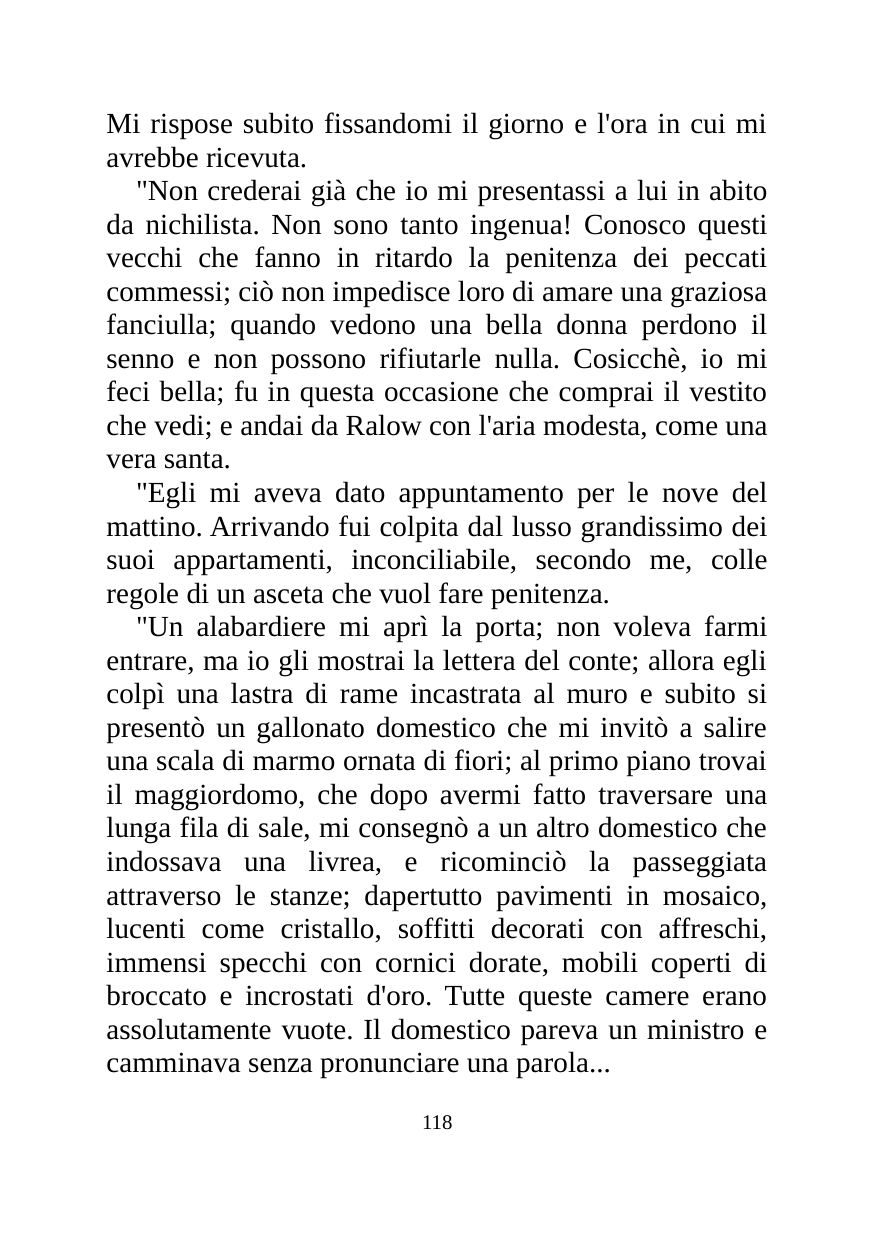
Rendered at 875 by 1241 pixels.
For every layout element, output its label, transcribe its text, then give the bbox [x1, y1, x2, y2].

text "Egli mi aveva dato appuntamento per le nove del mattino. Arrivando fui colpita dal lusso grandissimo dei suoi appartamenti, inconciliabile, secondo me, colle regole di un asceta che vuol fare penitenza. [106, 475, 768, 609]
text Mi rispose subito fissandomi il giorno e l'ora in cui mi avrebbe ricevuta. [106, 106, 768, 173]
text "Non crederai già che io mi presentassi a lui in abito da nichilista. Non sono tanto ingenua! Conosco questi vecchi che fanno in ritardo la penitenza dei peccati commessi; ciò non impedisce loro di amare una graziosa fanciulla; quando vedono una bella donna perdono il senno e non possono rifiutarle nulla. Cosicchè, io mi feci bella; fu in questa occasione che comprai il vestito che vedi; e andai da Ralow con l'aria modesta, come una vera santa. [106, 173, 768, 475]
text "Un alabardiere mi aprì la porta; non voleva farmi entrare, ma io gli mostrai la lettera del conte; allora egli colpì una lastra di rame incastrata al muro e subito si presentò un gallonato domestico che mi invitò a salire una scala di marmo ornata di fiori; al primo piano trovai il maggiordomo, che dopo avermi fatto traversare una lunga fila di sale, mi consegnò a un altro domestico che indossava una livrea, e ricominciò la passeggiata attraverso le stanze; dapertutto pavimenti in mosaico, lucenti come cristallo, soffitti decorati con affreschi, immensi specchi con cornici dorate, mobili coperti di broccato e incrostati d'oro. Tutte queste camere erano assolutamente vuote. Il domestico pareva un ministro e camminava senza pronunciare una parola... [106, 609, 768, 1079]
